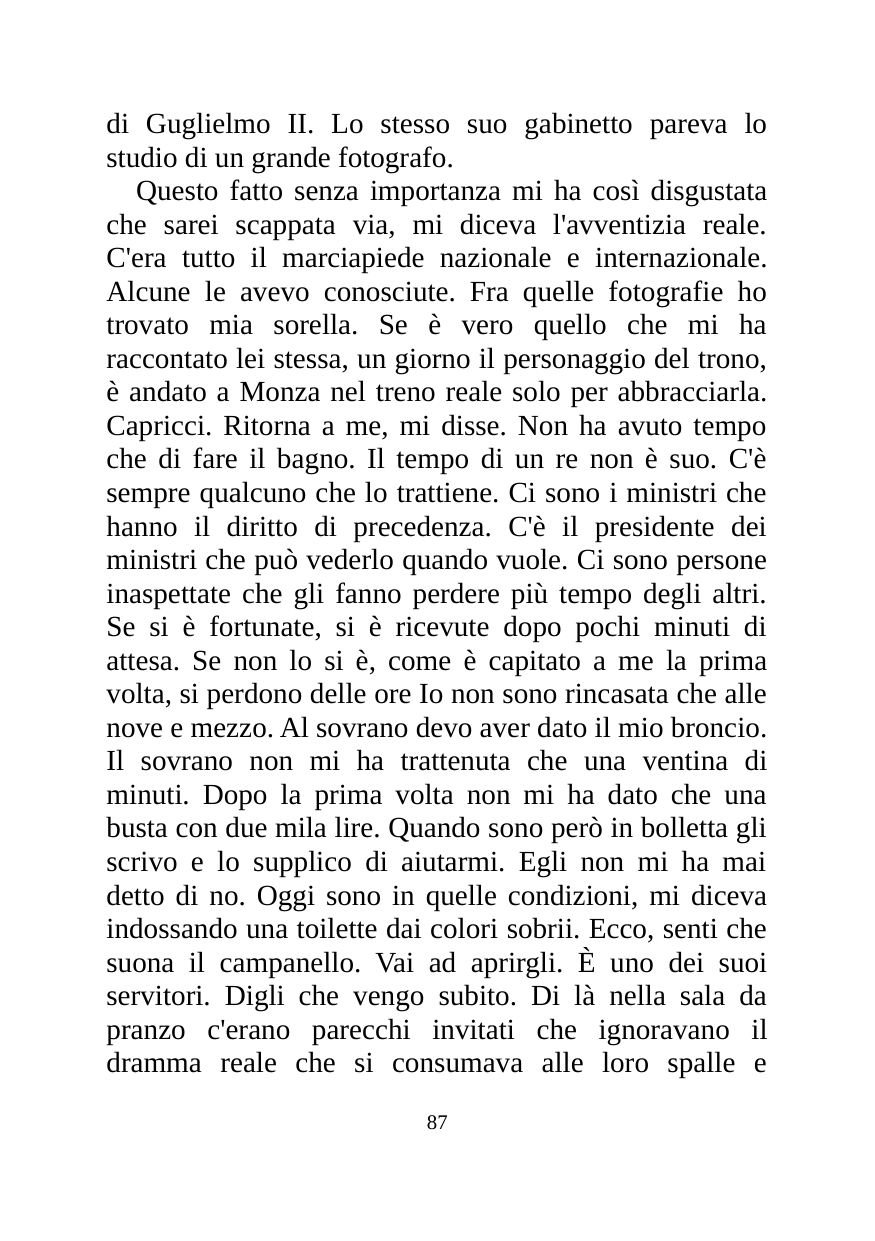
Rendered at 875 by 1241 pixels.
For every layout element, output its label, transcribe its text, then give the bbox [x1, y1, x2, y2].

text di Guglielmo II. Lo stesso suo gabinetto pareva lo studio di un grande fotografo. [106, 106, 768, 173]
text Questo fatto senza importanza mi ha così disgustata che sarei scappata via, mi diceva l'avventizia reale. C'era tutto il marciapiede nazionale e internazionale. Alcune le avevo conosciute. Fra quelle fotografie ho trovato mia sorella. Se è vero quello che mi ha raccontato lei stessa, un giorno il personaggio del trono, è andato a Monza nel treno reale solo per abbracciarla. Capricci. Ritorna a me, mi disse. Non ha avuto tempo che di fare il bagno. Il tempo di un re non è suo. C'è sempre qualcuno che lo trattiene. Ci sono i ministri che hanno il diritto di precedenza. C'è il presidente dei ministri che può vederlo quando vuole. Ci sono persone inaspettate che gli fanno perdere più tempo degli altri. Se si è fortunate, si è ricevute dopo pochi minuti di attesa. Se non lo si è, come è capitato a me la prima volta, si perdono delle ore Io non sono rincasata che alle nove e mezzo. Al sovrano devo aver dato il mio broncio. Il sovrano non mi ha trattenuta che una ventina di minuti. Dopo la prima volta non mi ha dato che una busta con due mila lire. Quando sono però in bolletta gli scrivo e lo supplico di aiutarmi. Egli non mi ha mai detto di no. Oggi sono in quelle condizioni, mi diceva indossando una toilette dai colori sobrii. Ecco, senti che suona il campanello. Vai ad aprirgli. È uno dei suoi servitori. Digli che vengo subito. Di là nella sala da pranzo c'erano parecchi invitati che ignoravano il dramma reale che si consumava alle loro spalle e [106, 173, 768, 1079]
